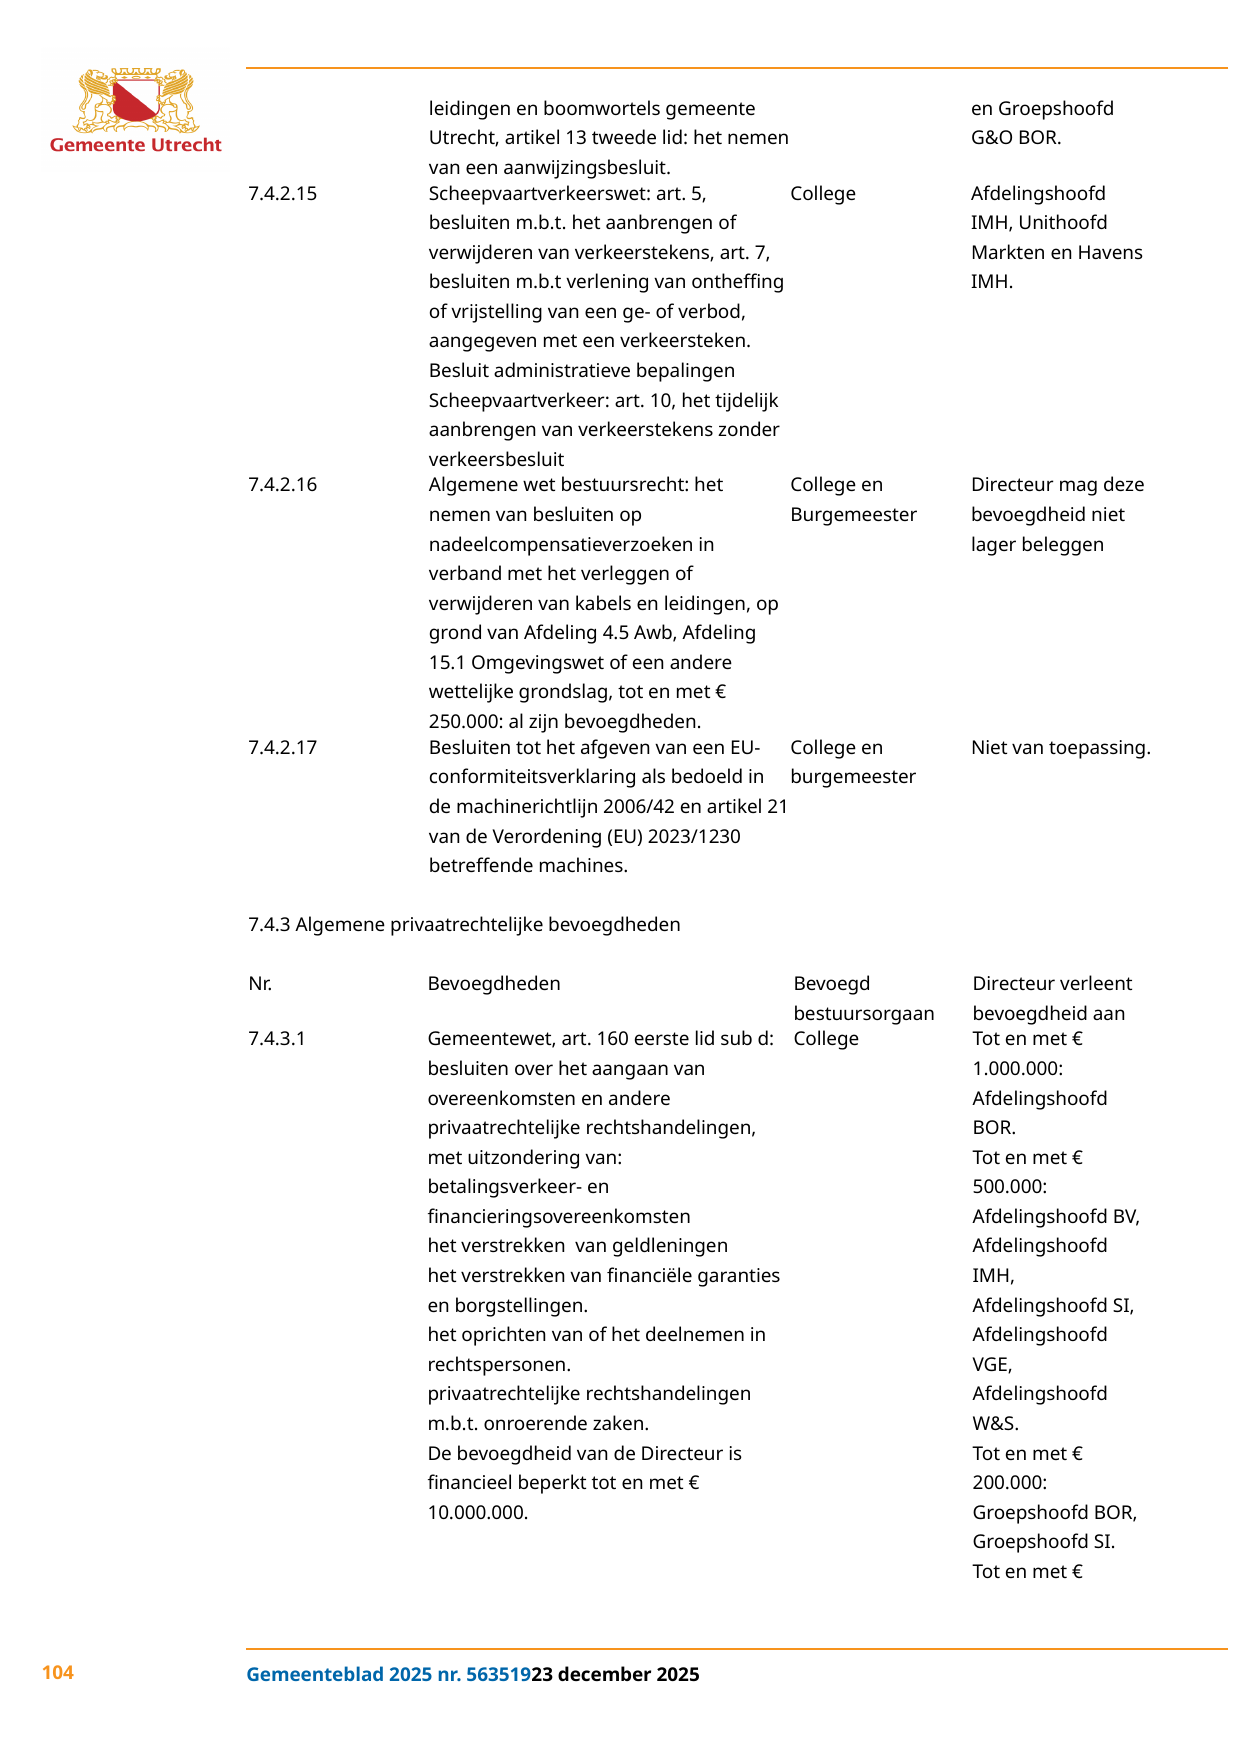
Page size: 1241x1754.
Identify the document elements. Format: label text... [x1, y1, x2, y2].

table_cell 7.4.2.15 [248, 180, 429, 472]
table_cell [790, 95, 971, 180]
text 7.4.3 Algemene privaatrechtelijke bevoegdheden [248, 911, 1152, 937]
table_cell Tot en met € 1.000.000: Afdelingshoofd BOR. Tot en met € 500.000: Afdelingshoofd BV, Afdelingshoofd IMH, Afdelingshoofd SI, Afdelingshoofd VGE, Afdelingshoofd W&S. Tot en met € 200.000: Groepshoofd BOR, Groepshoofd SI. Tot en met € [973, 1026, 1152, 1584]
table_cell College [790, 180, 971, 472]
table_header Directeur verleent bevoegdheid aan [973, 970, 1152, 1026]
table_header Bevoegd bestuursorgaan [793, 970, 972, 1026]
table_cell [248, 95, 429, 180]
table_cell College [793, 1026, 972, 1584]
picture [41, 47, 231, 172]
table_cell Afdelingshoofd IMH, Unithoofd Markten en Havens IMH. [971, 180, 1152, 472]
table_cell Niet van toepassing. [971, 734, 1152, 878]
table_cell Scheepvaartverkeerswet: art. 5, besluiten m.b.t. het aanbrengen of verwijderen van verkeerstekens, art. 7, besluiten m.b.t verlening van ontheffing of vrijstelling van een ge- of verbod, aangegeven met een verkeersteken. Besluit administratieve bepalingen Scheepvaartverkeer: art. 10, het tijdelijk aanbrengen van verkeerstekens zonder verkeersbesluit [429, 180, 790, 472]
table_header Bevoegdheden [427, 970, 793, 1026]
table_cell Directeur mag deze bevoegdheid niet lager beleggen [971, 472, 1152, 734]
table_cell Gemeentewet, art. 160 eerste lid sub d: besluiten over het aangaan van overeenkomsten en andere privaatrechtelijke rechtshandelingen, met uitzondering van: betalingsverkeer- en financieringsovereenkomsten het verstrekken van geldleningen het verstrekken van financiële garanties en borgstellingen. het oprichten van of het deelnemen in rechtspersonen. privaatrechtelijke rechtshandelingen m.b.t. onroerende zaken. De bevoegdheid van de Directeur is financieel beperkt tot en met € 10.000.000. [427, 1026, 793, 1584]
table_header Nr. [248, 970, 427, 1026]
table_cell College en burgemeester [790, 734, 971, 878]
table_cell Besluiten tot het afgeven van een EU-conformiteitsverklaring als bedoeld in de machinerichtlijn 2006/42 en artikel 21 van de Verordening (EU) 2023/1230 betreffende machines. [429, 734, 790, 878]
table_cell College en Burgemeester [790, 472, 971, 734]
table_cell 7.4.3.1 [248, 1026, 427, 1584]
table_cell Algemene wet bestuursrecht: het nemen van besluiten op nadeelcompensatieverzoeken in verband met het verleggen of verwijderen van kabels en leidingen, op grond van Afdeling 4.5 Awb, Afdeling 15.1 Omgevingswet of een andere wettelijke grondslag, tot en met € 250.000: al zijn bevoegdheden. [429, 472, 790, 734]
table_cell 7.4.2.16 [248, 472, 429, 734]
table_cell 7.4.2.17 [248, 734, 429, 878]
table_cell en Groepshoofd G&O BOR. [971, 95, 1152, 180]
table_cell leidingen en boomwortels gemeente Utrecht, artikel 13 tweede lid: het nemen van een aanwijzingsbesluit. [429, 95, 790, 180]
